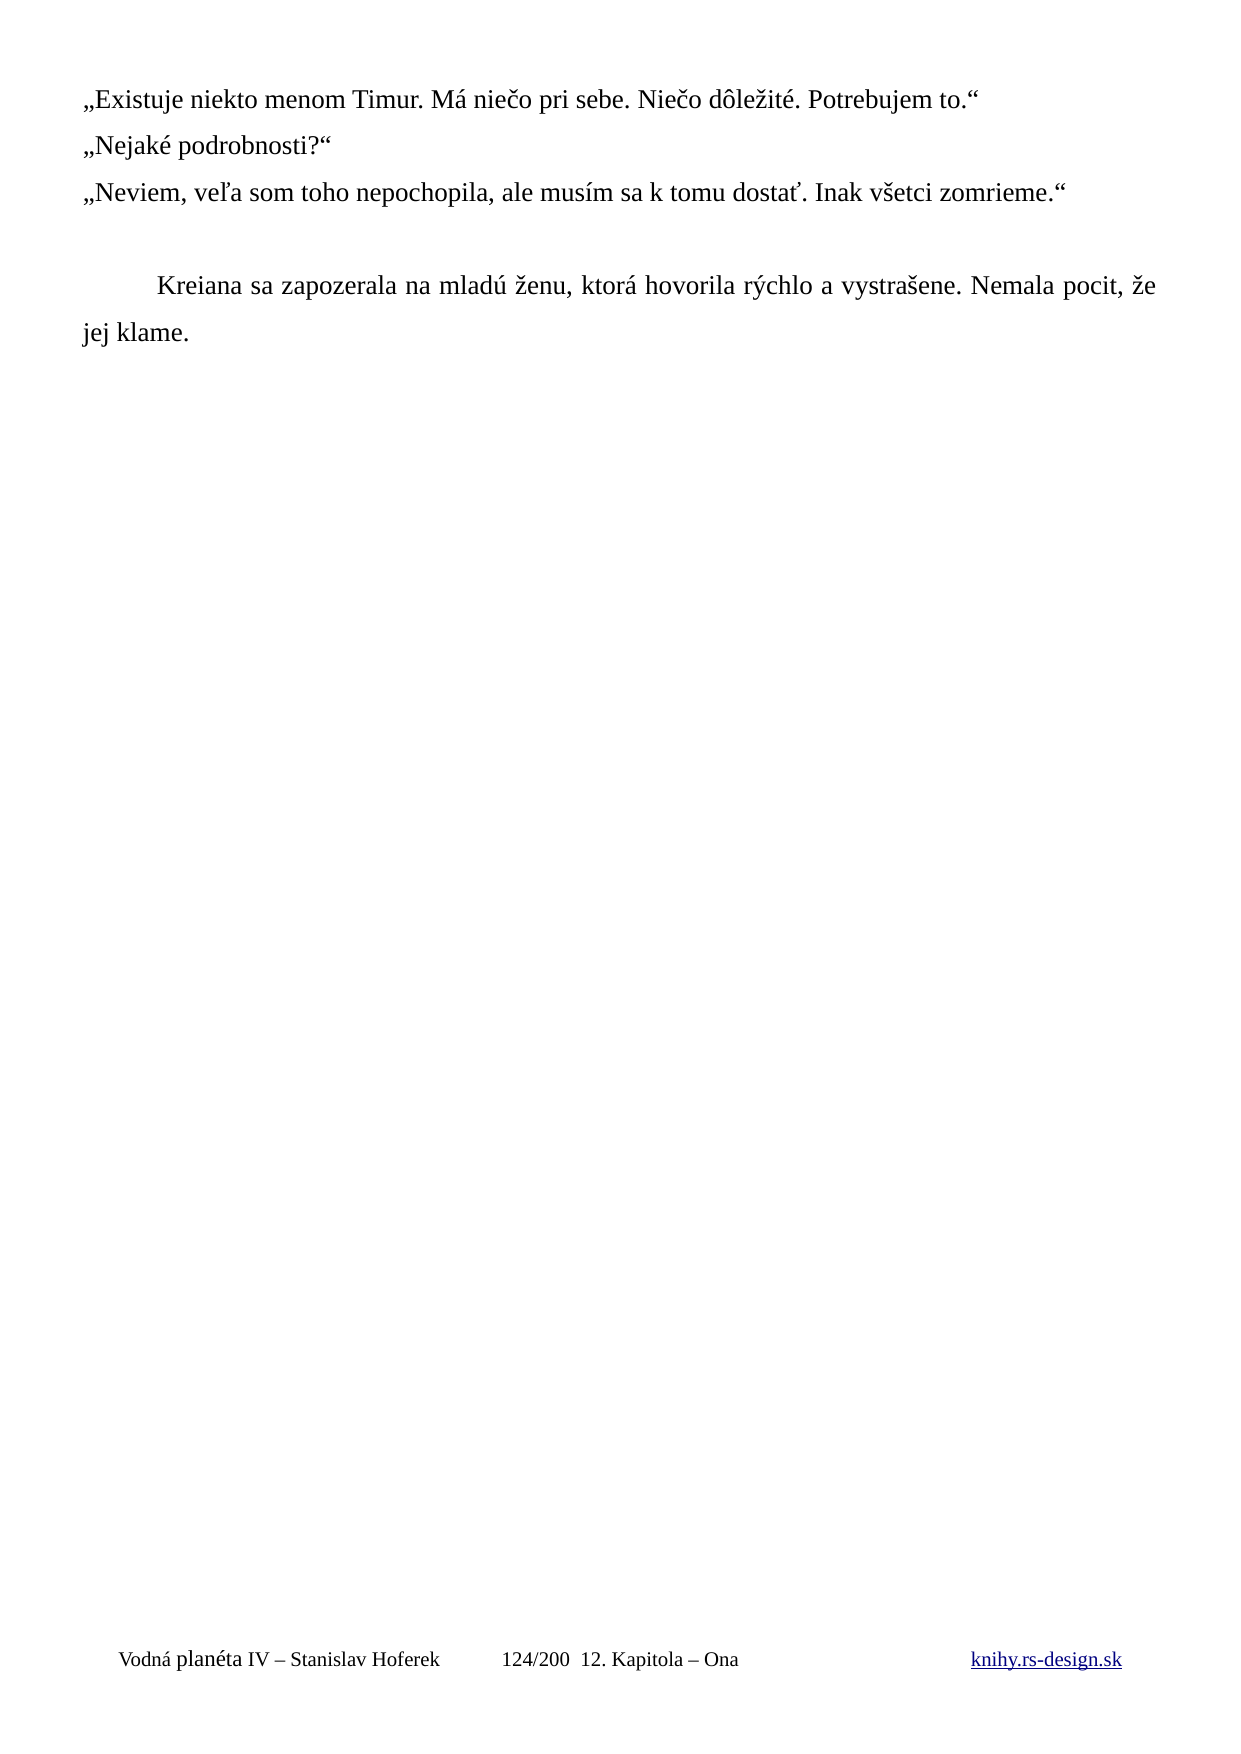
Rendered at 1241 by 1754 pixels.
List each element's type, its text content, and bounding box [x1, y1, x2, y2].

text Kreiana sa zapozerala na mladú ženu, ktorá hovorila rýchlo a vystrašene. Nemala pocit, že jej klame. [83, 269, 1157, 347]
text „Existuje niekto menom Timur. Má niečo pri sebe. Niečo dôležité. Potrebujem to.“ [83, 83, 1157, 114]
text „Neviem, veľa som toho nepochopila, ale musím sa k tomu dostať. Inak všetci zomrieme.“ [83, 176, 1157, 207]
text „Nejaké podrobnosti?“ [83, 129, 1157, 161]
